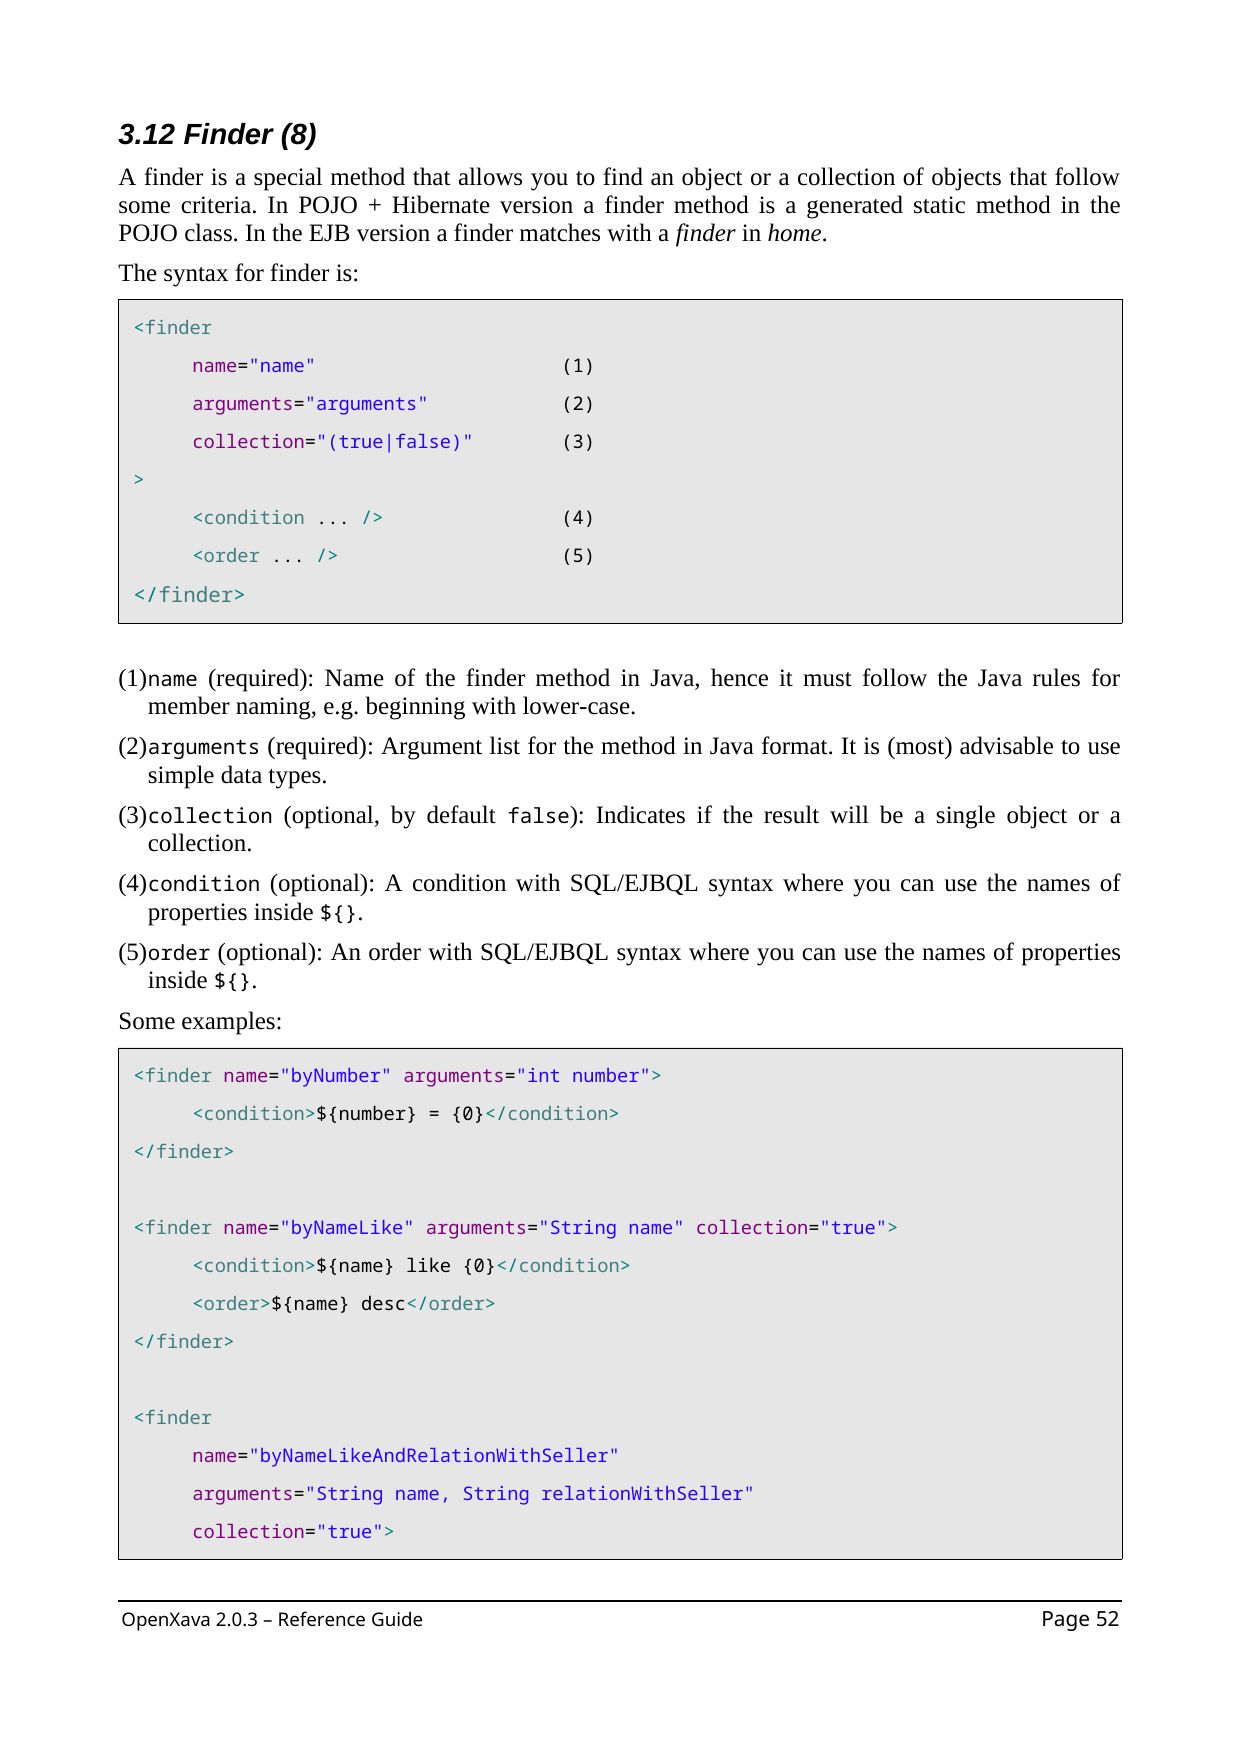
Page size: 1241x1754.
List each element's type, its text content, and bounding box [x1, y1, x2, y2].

text A finder is a special method that allows you to find an object or a collection of objects that follow some criteria. In POJO + Hibernate version a finder method is a generated static method in the POJO class. In the EJB version a finder matches with a finder in home. [118, 163, 1122, 246]
text <finder [119, 1390, 1122, 1428]
text <order>${name} desc</order> [119, 1276, 1122, 1314]
list order (optional): An order with SQL/EJBQL syntax where you can use the names of properties inside ${}. [118, 938, 1122, 995]
text <order ... /> (5) [119, 527, 1122, 565]
text arguments="String name, String relationWithSeller" [119, 1466, 1122, 1504]
list condition (optional): A condition with SQL/EJBQL syntax where you can use the names of properties inside ${}. [118, 869, 1122, 926]
list collection (optional, by default false): Indicates if the result will be a single object or a collection. [118, 801, 1122, 857]
text </finder> [119, 565, 1122, 623]
list arguments (required): Argument list for the method in Java format. It is (most) advisable to use simple data types. [118, 732, 1122, 788]
text The syntax for finder is: [118, 259, 1122, 287]
text </finder> [119, 1314, 1122, 1352]
text <finder [119, 300, 1122, 337]
text </finder> [119, 1123, 1122, 1162]
text <finder name="byNumber" arguments="int number"> [119, 1049, 1122, 1086]
text name="name" (1) [119, 337, 1122, 375]
text > [119, 451, 1122, 489]
text collection="(true|false)" (3) [119, 413, 1122, 451]
list name (required): Name of the finder method in Java, hence it must follow the Java rules for member naming, e.g. beginning with lower-case. [118, 664, 1122, 720]
text collection="true"> [119, 1504, 1122, 1559]
text <condition>${name} like {0}</condition> [119, 1238, 1122, 1276]
text <condition>${number} = {0}</condition> [119, 1086, 1122, 1123]
text name="byNameLikeAndRelationWithSeller" [119, 1428, 1122, 1466]
text <finder name="byNameLike" arguments="String name" collection="true"> [119, 1199, 1122, 1238]
subtitle Finder (8) [118, 118, 1122, 151]
text <condition ... /> (4) [119, 489, 1122, 527]
text arguments="arguments" (2) [119, 375, 1122, 413]
text Some examples: [118, 1007, 1122, 1035]
